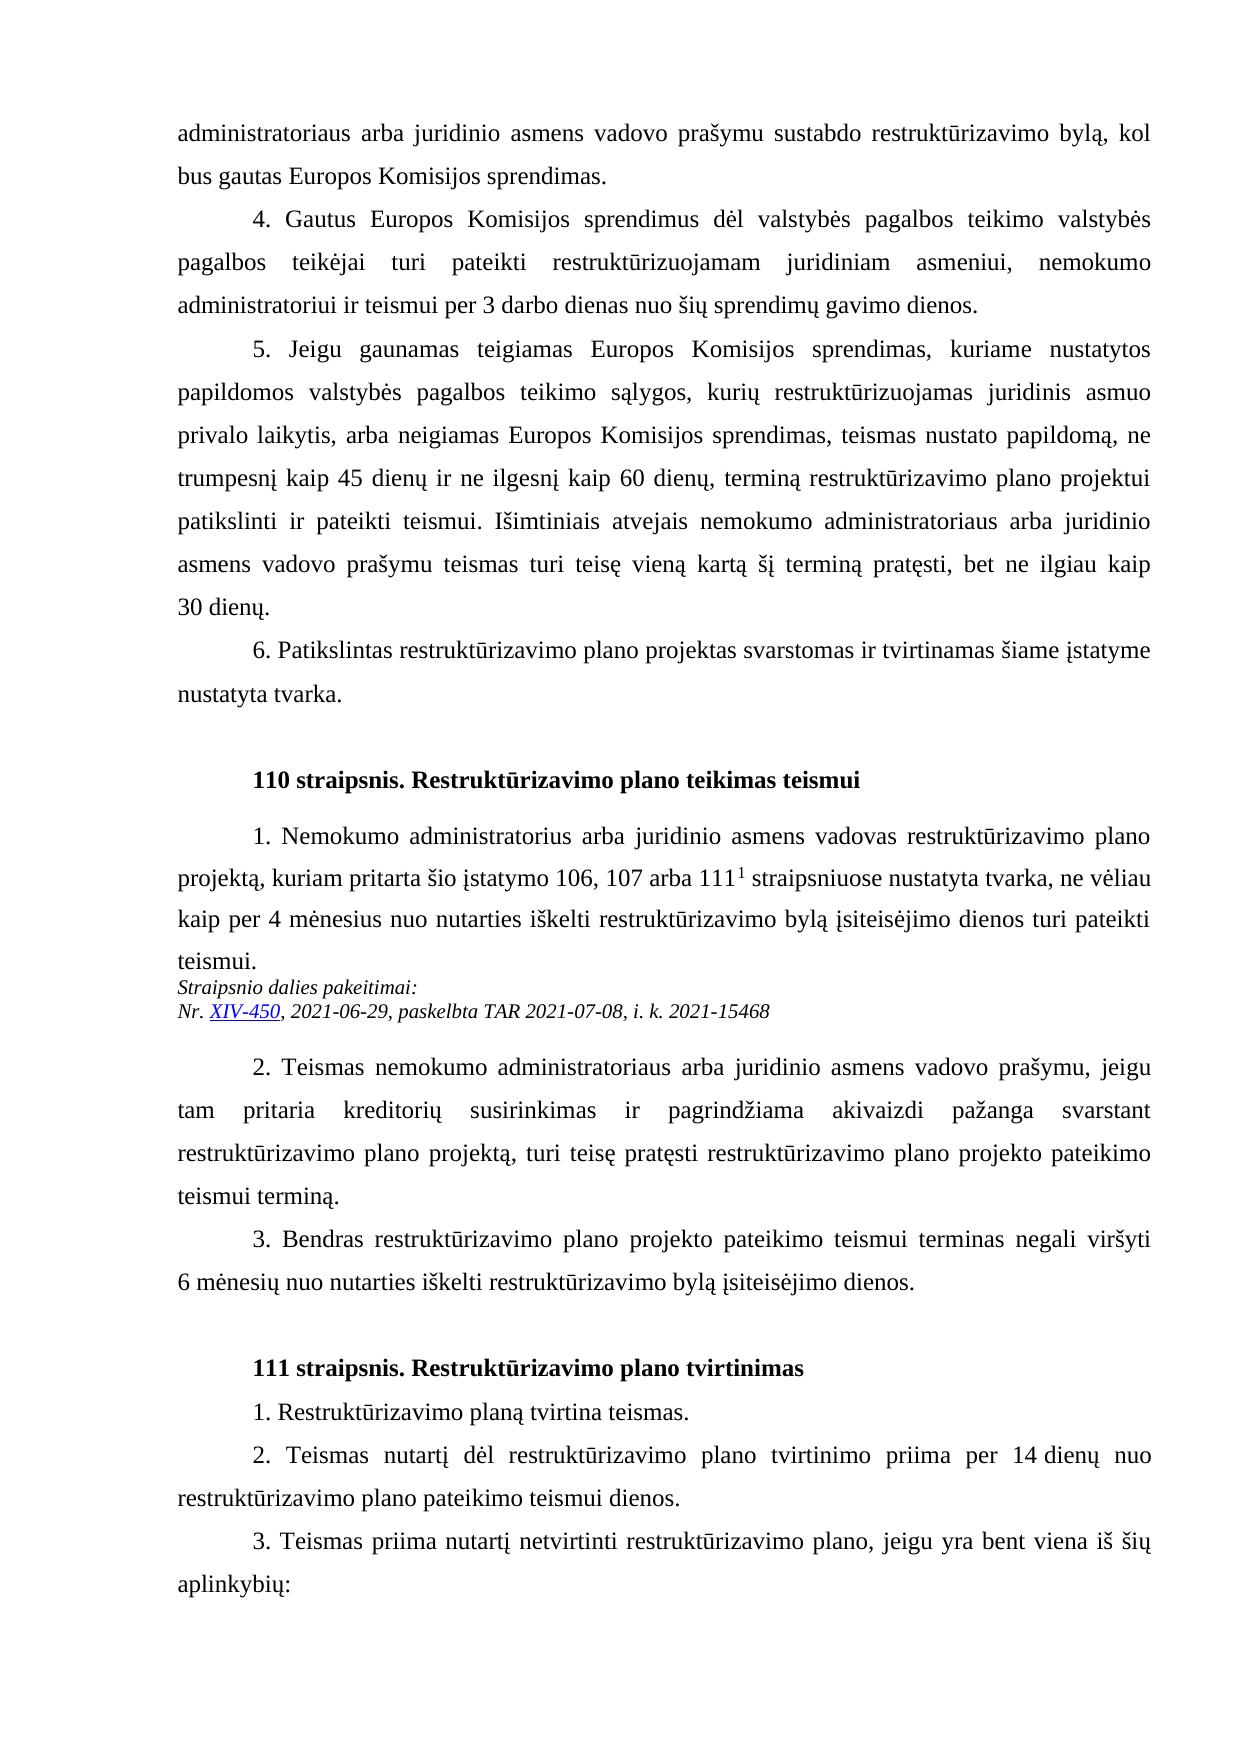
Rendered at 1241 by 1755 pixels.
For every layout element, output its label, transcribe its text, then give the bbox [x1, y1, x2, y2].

text Nr. XIV-450, 2021-06-29, paskelbta TAR 2021-07-08, i. k. 2021-15468 [177, 999, 1152, 1023]
text 111 straipsnis. Restruktūrizavimo plano tvirtinimas [177, 1353, 1152, 1382]
text 110 straipsnis. Restruktūrizavimo plano teikimas teismui [177, 765, 1152, 794]
text 1. Restruktūrizavimo planą tvirtina teismas. [177, 1397, 1152, 1425]
text 1. Nemokumo administratorius arba juridinio asmens vadovas restruktūrizavimo plano projektą, kuriam pritarta šio įstatymo 106, 107 arba 1111 straipsniuose nustatyta tvarka, ne vėliau kaip per 4 mėnesius nuo nutarties iškelti restruktūrizavimo bylą įsiteisėjimo dienos turi pateikti teismui. [177, 808, 1152, 975]
text 2. Teismas nemokumo administratoriaus arba juridinio asmens vadovo prašymu, jeigu tam pritaria kreditorių susirinkimas ir pagrindžiama akivaizdi pažanga svarstant restruktūrizavimo plano projektą, turi teisę pratęsti restruktūrizavimo plano projekto pateikimo teismui terminą. [177, 1052, 1152, 1210]
text administratoriaus arba juridinio asmens vadovo prašymu sustabdo restruktūrizavimo bylą, kol bus gautas Europos Komisijos sprendimas. [177, 118, 1152, 190]
text 2. Teismas nutartį dėl restruktūrizavimo plano tvirtinimo priima per 14 dienų nuo restruktūrizavimo plano pateikimo teismui dienos. [177, 1440, 1152, 1512]
text 6. Patikslintas restruktūrizavimo plano projektas svarstomas ir tvirtinamas šiame įstatyme nustatyta tvarka. [177, 636, 1152, 707]
text 3. Bendras restruktūrizavimo plano projekto pateikimo teismui terminas negali viršyti 6 mėnesių nuo nutarties iškelti restruktūrizavimo bylą įsiteisėjimo dienos. [177, 1224, 1152, 1296]
text Straipsnio dalies pakeitimai: [177, 975, 1152, 999]
text 4. Gautus Europos Komisijos sprendimus dėl valstybės pagalbos teikimo valstybės pagalbos teikėjai turi pateikti restruktūrizuojamam juridiniam asmeniui, nemokumo administratoriui ir teismui per 3 darbo dienas nuo šių sprendimų gavimo dienos. [177, 204, 1152, 319]
text 5. Jeigu gaunamas teigiamas Europos Komisijos sprendimas, kuriame nustatytos papildomos valstybės pagalbos teikimo sąlygos, kurių restruktūrizuojamas juridinis asmuo privalo laikytis, arba neigiamas Europos Komisijos sprendimas, teismas nustato papildomą, ne trumpesnį kaip 45 dienų ir ne ilgesnį kaip 60 dienų, terminą restruktūrizavimo plano projektui patikslinti ir pateikti teismui. Išimtiniais atvejais nemokumo administratoriaus arba juridinio asmens vadovo prašymu teismas turi teisę vieną kartą šį terminą pratęsti, bet ne ilgiau kaip 30 dienų. [177, 334, 1152, 621]
text 3. Teismas priima nutartį netvirtinti restruktūrizavimo plano, jeigu yra bent viena iš šių aplinkybių: [177, 1526, 1152, 1598]
